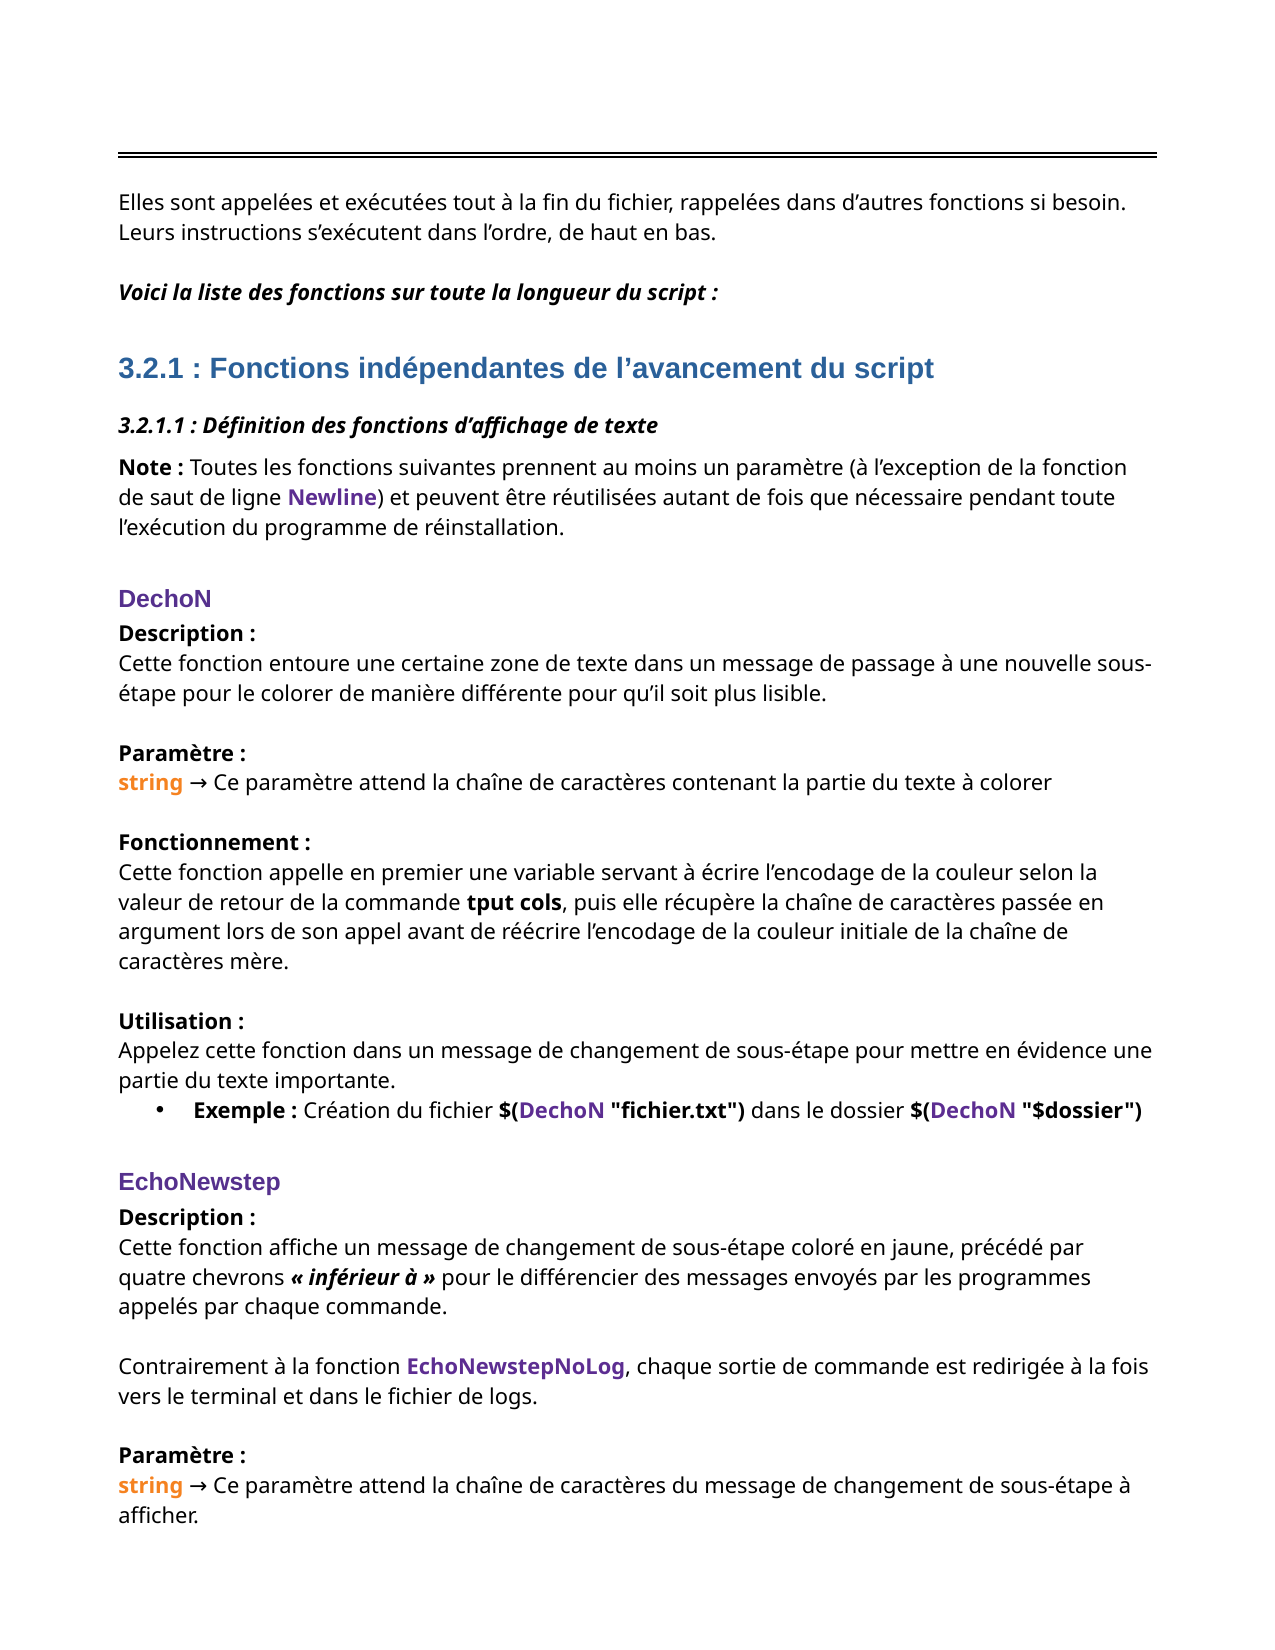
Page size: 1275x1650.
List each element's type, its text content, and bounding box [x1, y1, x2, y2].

text Description : [118, 1202, 1157, 1232]
subtitle 3.2.1.1 : Définition des fonctions d’affichage de texte [118, 410, 1157, 439]
text Leurs instructions s’exécutent dans l’ordre, de haut en bas. [118, 217, 1157, 247]
text string → Ce paramètre attend la chaîne de caractères du message de changement de sous-étape à afficher. [118, 1470, 1157, 1530]
text Contrairement à la fonction EchoNewstepNoLog, chaque sortie de commande est redirigée à la fois vers le terminal et dans le fichier de logs. [118, 1351, 1157, 1411]
text Utilisation : [118, 1006, 1157, 1036]
subtitle 3.2.1 : Fonctions indépendantes de l’avancement du script [118, 351, 1157, 385]
text Elles sont appelées et exécutées tout à la fin du fichier, rappelées dans d’autres fonctions si besoin. [118, 187, 1157, 217]
text Appelez cette fonction dans un message de changement de sous-étape pour mettre en évidence une partie du texte importante. [118, 1036, 1157, 1095]
text Voici la liste des fonctions sur toute la longueur du script : [118, 277, 1157, 307]
text Fonctionnement : [118, 827, 1157, 857]
text Cette fonction affiche un message de changement de sous-étape coloré en jaune, précédé par quatre chevrons « inférieur à » pour le différencier des messages envoyés par les programmes appelés par chaque commande. [118, 1232, 1157, 1321]
list Exemple : Création du fichier $(DechoN "fichier.txt") dans le dossier $(DechoN "$dossier") [156, 1095, 1157, 1125]
text Paramètre : [118, 738, 1157, 767]
text Paramètre : [118, 1440, 1157, 1470]
subtitle EchoNewstep [118, 1167, 1157, 1196]
text Cette fonction appelle en premier une variable servant à écrire l’encodage de la couleur selon la valeur de retour de la commande tput cols, puis elle récupère la chaîne de caractères passée en argument lors de son appel avant de réécrire l’encodage de la couleur initiale de la chaîne de caractères mère. [118, 857, 1157, 976]
text string → Ce paramètre attend la chaîne de caractères contenant la partie du texte à colorer [118, 767, 1157, 797]
text Description : [118, 618, 1157, 648]
text Note : Toutes les fonctions suivantes prennent au moins un paramètre (à l’exception de la fonction de saut de ligne Newline) et peuvent être réutilisées autant de fois que nécessaire pendant toute l’exécution du programme de réinstallation. [118, 452, 1157, 541]
text Cette fonction entoure une certaine zone de texte dans un message de passage à une nouvelle sous-étape pour le colorer de manière différente pour qu’il soit plus lisible. [118, 648, 1157, 708]
subtitle DechoN [118, 584, 1157, 612]
